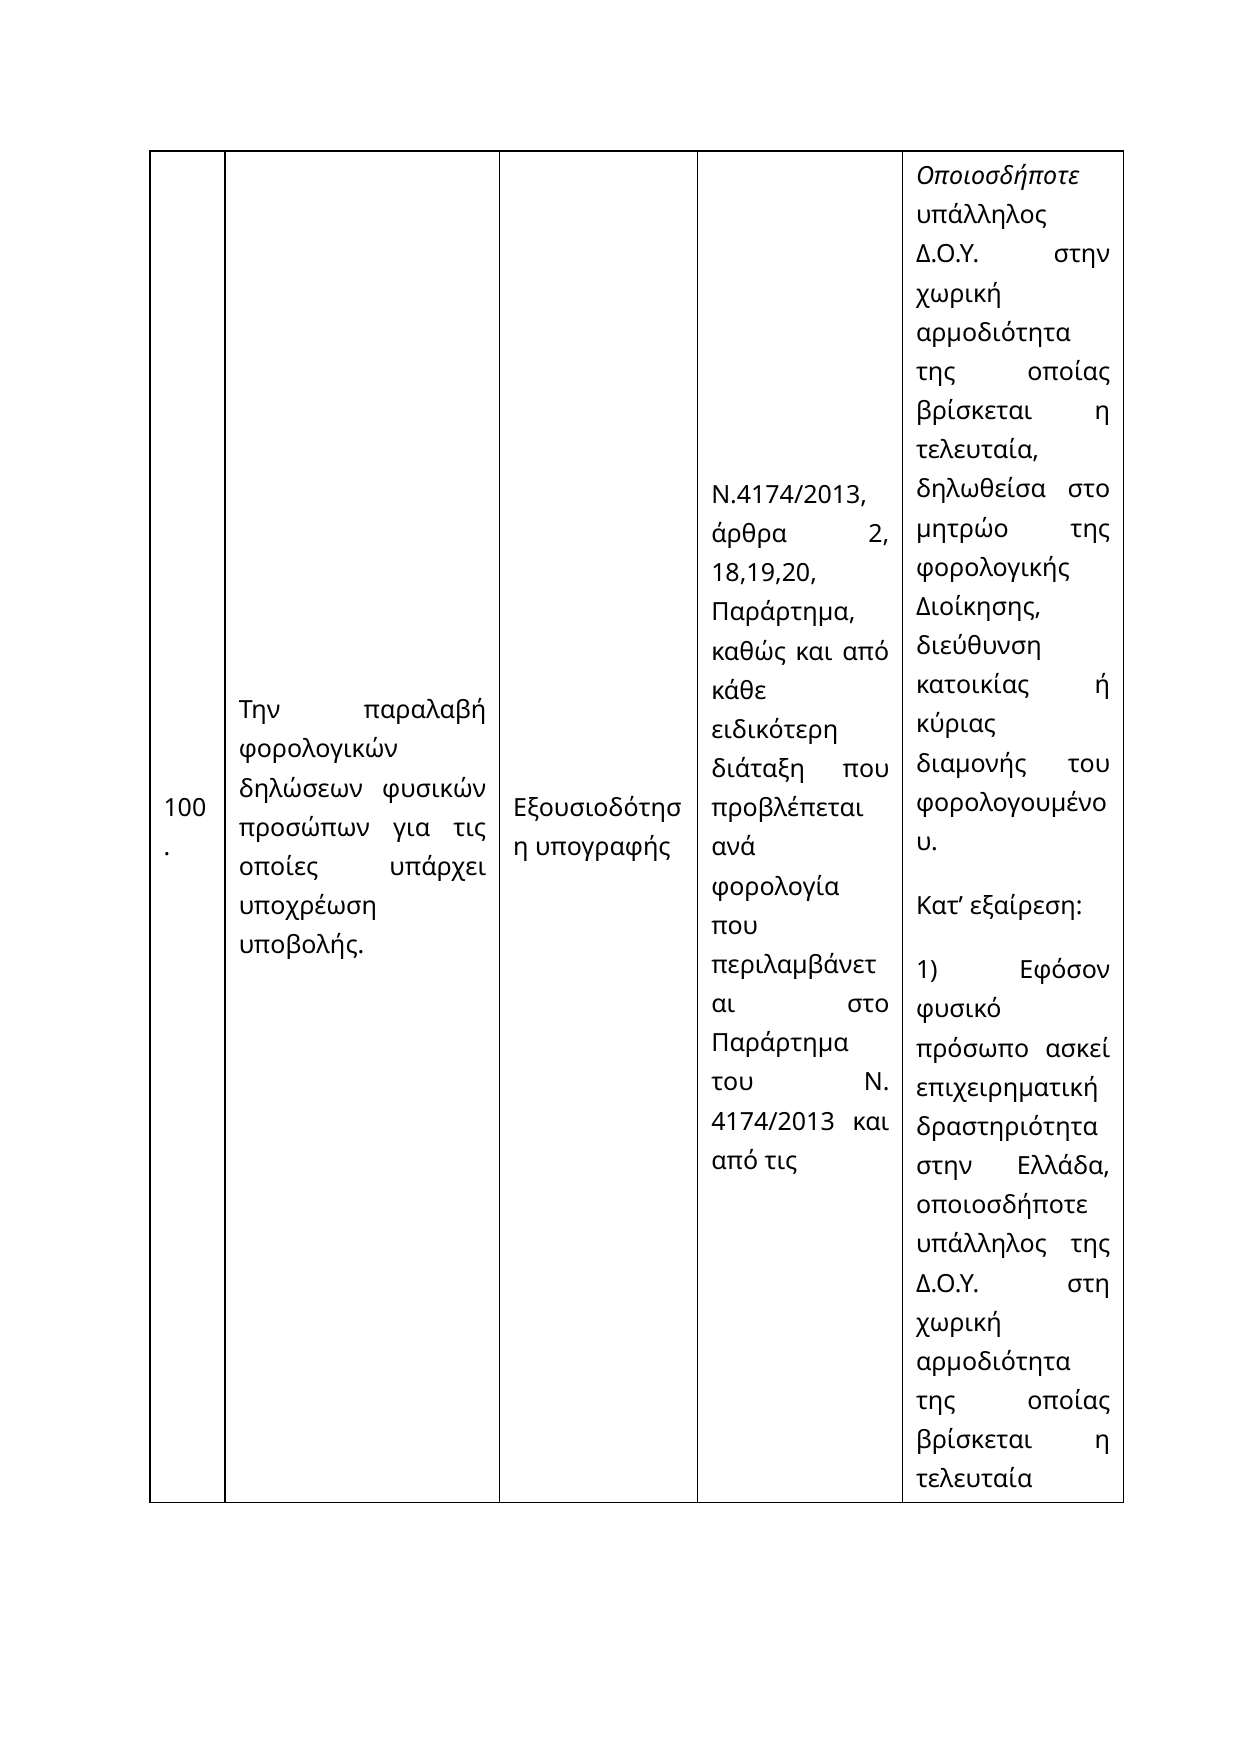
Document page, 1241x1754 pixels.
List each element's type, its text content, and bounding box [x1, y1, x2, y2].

table_cell Οποιοσδήποτε υπάλληλος Δ.Ο.Υ. στην χωρική αρμοδιότητα της οποίας βρίσκεται η τελευταία, δηλωθείσα στο μητρώο της φορολογικής Διοίκησης, διεύθυνση κατοικίας ή κύριας διαμονής του φορολογουμένου. Κατ’ εξαίρεση: 1) Εφόσον φυσικό πρόσωπο ασκεί επιχειρηματική δραστηριότητα στην Ελλάδα, οποιοσδήποτε υπάλληλος της Δ.Ο.Υ. στη χωρική αρμοδιότητα της οποίας βρίσκεται η τελευταία [903, 152, 1123, 1501]
table_cell 100. [151, 152, 224, 1501]
table_cell Εξουσιοδότηση υπογραφής [500, 152, 697, 1501]
table_cell Την παραλαβή φορολογικών δηλώσεων φυσικών προσώπων για τις οποίες υπάρχει υποχρέωση υποβολής. [226, 152, 499, 1501]
table_cell Ν.4174/2013, άρθρα 2, 18,19,20, Παράρτημα, καθώς και από κάθε ειδικότερη διάταξη που προβλέπεται ανά φορολογία που περιλαμβάνεται στο Παράρτημα του Ν. 4174/2013 και από τις [698, 152, 902, 1501]
